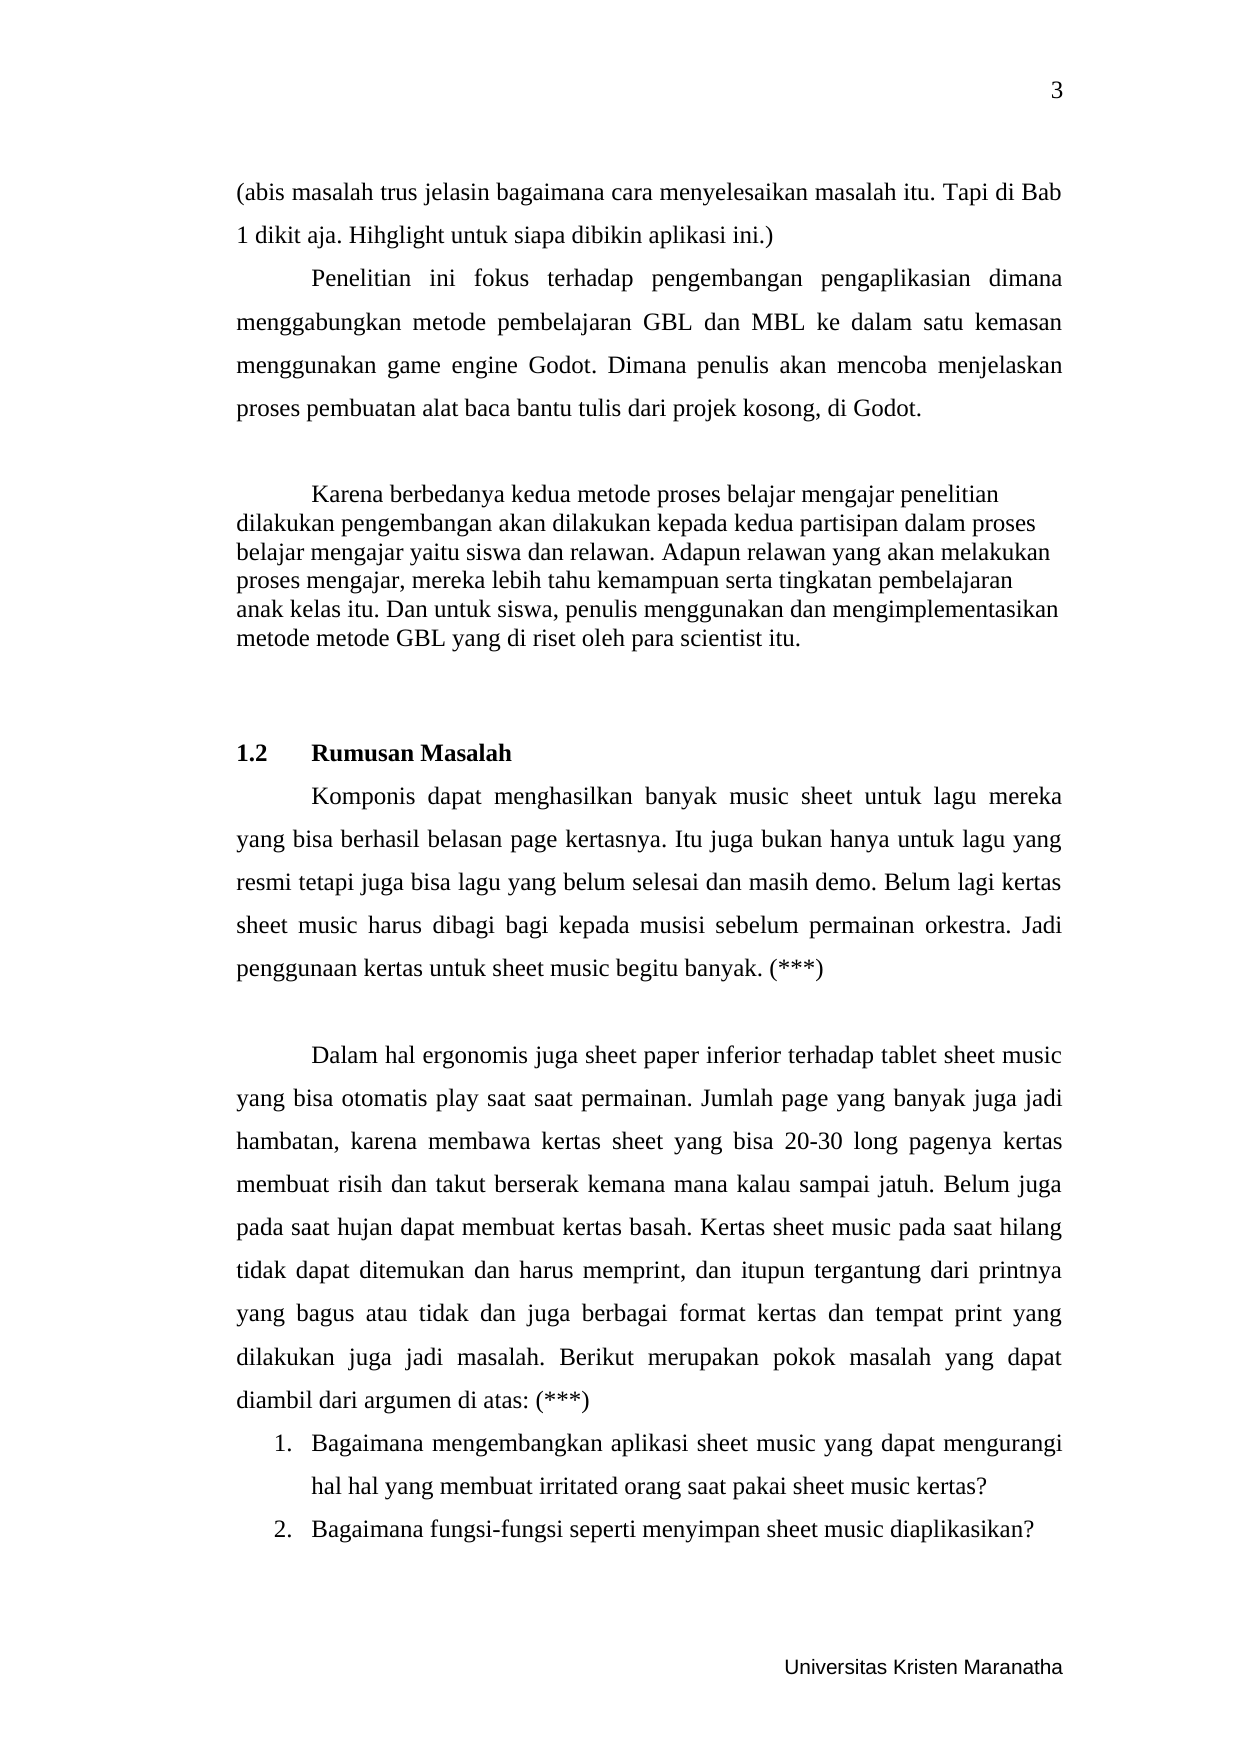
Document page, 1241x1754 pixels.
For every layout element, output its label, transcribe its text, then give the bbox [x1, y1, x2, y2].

text Penelitian ini fokus terhadap pengembangan pengaplikasian dimana menggabungkan metode pembelajaran GBL dan MBL ke dalam satu kemasan menggunakan game engine Godot. Dimana penulis akan mencoba menjelaskan proses pembuatan alat baca bantu tulis dari projek kosong, di Godot. [236, 263, 1063, 422]
list Bagaimana mengembangkan aplikasi sheet music yang dapat mengurangi hal hal yang membuat irritated orang saat pakai sheet music kertas? [274, 1428, 1063, 1500]
text Karena berbedanya kedua metode proses belajar mengajar penelitian dilakukan pengembangan akan dilakukan kepada kedua partisipan dalam proses belajar mengajar yaitu siswa dan relawan. Adapun relawan yang akan melakukan proses mengajar, mereka lebih tahu kemampuan serta tingkatan pembelajaran anak kelas itu. Dan untuk siswa, penulis menggunakan dan mengimplementasikan metode metode GBL yang di riset oleh para scientist itu. [236, 479, 1063, 652]
subtitle Rumusan Masalah [236, 738, 1063, 767]
text Dalam hal ergonomis juga sheet paper inferior terhadap tablet sheet music yang bisa otomatis play saat saat permainan. Jumlah page yang banyak juga jadi hambatan, karena membawa kertas sheet yang bisa 20-30 long pagenya kertas membuat risih dan takut berserak kemana mana kalau sampai jatuh. Belum juga pada saat hujan dapat membuat kertas basah. Kertas sheet music pada saat hilang tidak dapat ditemukan dan harus memprint, dan itupun tergantung dari printnya yang bagus atau tidak dan juga berbagai format kertas dan tempat print yang dilakukan juga jadi masalah. Berikut merupakan pokok masalah yang dapat diambil dari argumen di atas: (***) [236, 1040, 1063, 1413]
text Komponis dapat menghasilkan banyak music sheet untuk lagu mereka yang bisa berhasil belasan page kertasnya. Itu juga bukan hanya untuk lagu yang resmi tetapi juga bisa lagu yang belum selesai dan masih demo. Belum lagi kertas sheet music harus dibagi bagi kepada musisi sebelum permainan orkestra. Jadi penggunaan kertas untuk sheet music begitu banyak. (***) [236, 781, 1063, 982]
list Bagaimana fungsi-fungsi seperti menyimpan sheet music diaplikasikan? [274, 1514, 1063, 1543]
text (abis masalah trus jelasin bagaimana cara menyelesaikan masalah itu. Tapi di Bab 1 dikit aja. Hihglight untuk siapa dibikin aplikasi ini.) [236, 177, 1063, 249]
